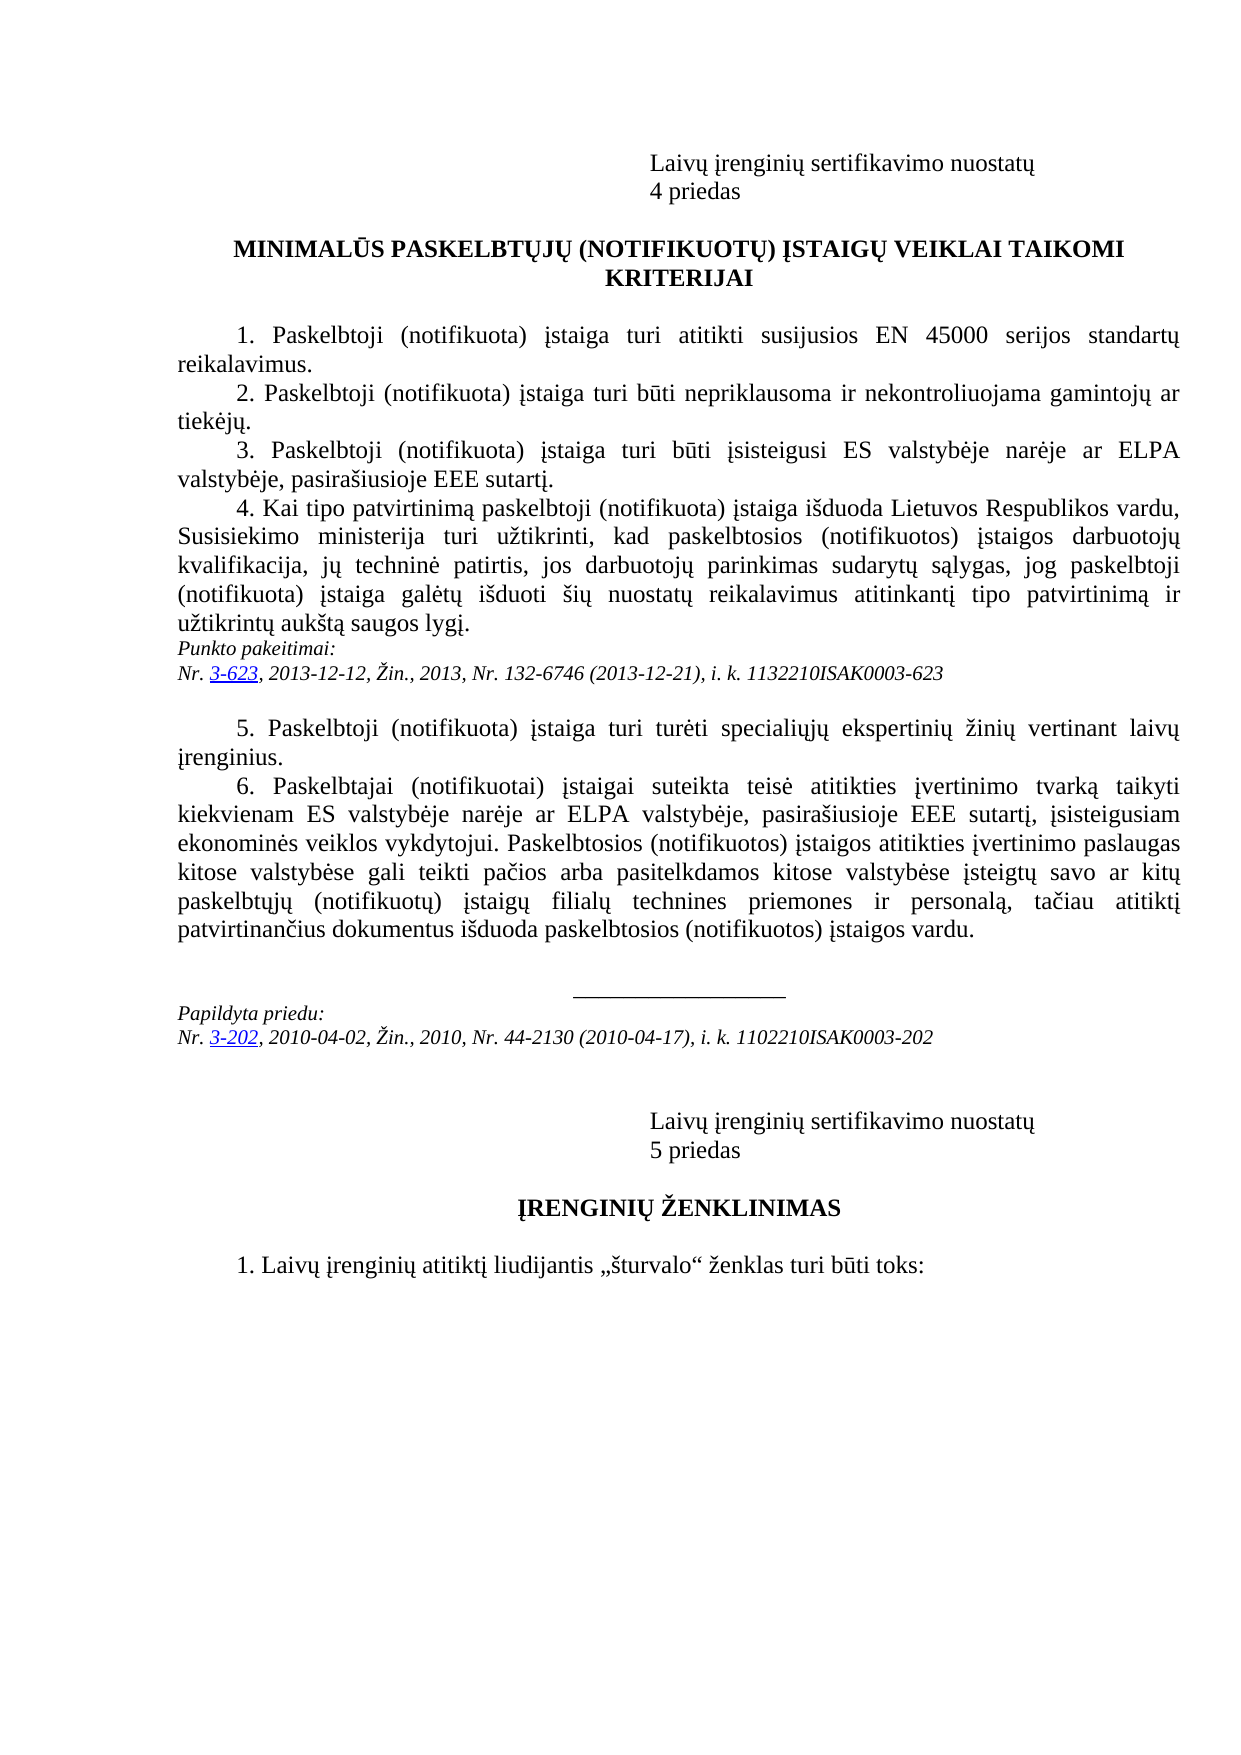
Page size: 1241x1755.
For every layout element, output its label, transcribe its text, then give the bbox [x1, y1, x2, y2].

text 2. Paskelbtoji (notifikuota) įstaiga turi būti nepriklausoma ir nekontroliuojama gamintojų ar tiekėjų. [177, 378, 1181, 435]
text 4. Kai tipo patvirtinimą paskelbtoji (notifikuota) įstaiga išduoda Lietuvos Respublikos vardu, Susisiekimo ministerija turi užtikrinti, kad paskelbtosios (notifikuotos) įstaigos darbuotojų kvalifikacija, jų techninė patirtis, jos darbuotojų parinkimas sudarytų sąlygas, jog paskelbtoji (notifikuota) įstaiga galėtų išduoti šių nuostatų reikalavimus atitinkantį tipo patvirtinimą ir užtikrintų aukštą saugos lygį. [177, 493, 1181, 636]
text Nr. 3-623, 2013-12-12, Žin., 2013, Nr. 132-6746 (2013-12-21), i. k. 1132210ISAK0003-623 [177, 660, 1181, 684]
text MINIMALŪS PASKELBTŲJŲ (NOTIFIKUOTŲ) ĮSTAIGŲ VEIKLAI TAIKOMI KRITERIJAI [177, 234, 1181, 291]
text Laivų įrenginių sertifikavimo nuostatų [649, 148, 1181, 176]
text 4 priedas [649, 176, 1181, 205]
text _________________ [177, 972, 1181, 1001]
text 1. Paskelbtoji (notifikuota) įstaiga turi atitikti susijusios EN 45000 serijos standartų reikalavimus. [177, 320, 1181, 378]
text 1. Laivų įrenginių atitiktį liudijantis „šturvalo“ ženklas turi būti toks: [177, 1250, 1181, 1279]
text Nr. 3-202, 2010-04-02, Žin., 2010, Nr. 44-2130 (2010-04-17), i. k. 1102210ISAK0003-202 [177, 1025, 1181, 1049]
text 5. Paskelbtoji (notifikuota) įstaiga turi turėti specialiųjų ekspertinių žinių vertinant laivų įrenginius. [177, 713, 1181, 771]
text 5 priedas [649, 1135, 1181, 1164]
text 6. Paskelbtajai (notifikuotai) įstaigai suteikta teisė atitikties įvertinimo tvarką taikyti kiekvienam ES valstybėje narėje ar ELPA valstybėje, pasirašiusioje EEE sutartį, įsisteigusiam ekonominės veiklos vykdytojui. Paskelbtosios (notifikuotos) įstaigos atitikties įvertinimo paslaugas kitose valstybėse gali teikti pačios arba pasitelkdamos kitose valstybėse įsteigtų savo ar kitų paskelbtųjų (notifikuotų) įstaigų filialų technines priemones ir personalą, tačiau atitiktį patvirtinančius dokumentus išduoda paskelbtosios (notifikuotos) įstaigos vardu. [177, 771, 1181, 943]
text Punkto pakeitimai: [177, 636, 1181, 660]
text Papildyta priedu: [177, 1001, 1181, 1025]
text ĮRENGINIŲ ŽENKLINIMAS [177, 1193, 1181, 1221]
text 3. Paskelbtoji (notifikuota) įstaiga turi būti įsisteigusi ES valstybėje narėje ar ELPA valstybėje, pasirašiusioje EEE sutartį. [177, 435, 1181, 493]
text Laivų įrenginių sertifikavimo nuostatų [649, 1106, 1181, 1135]
